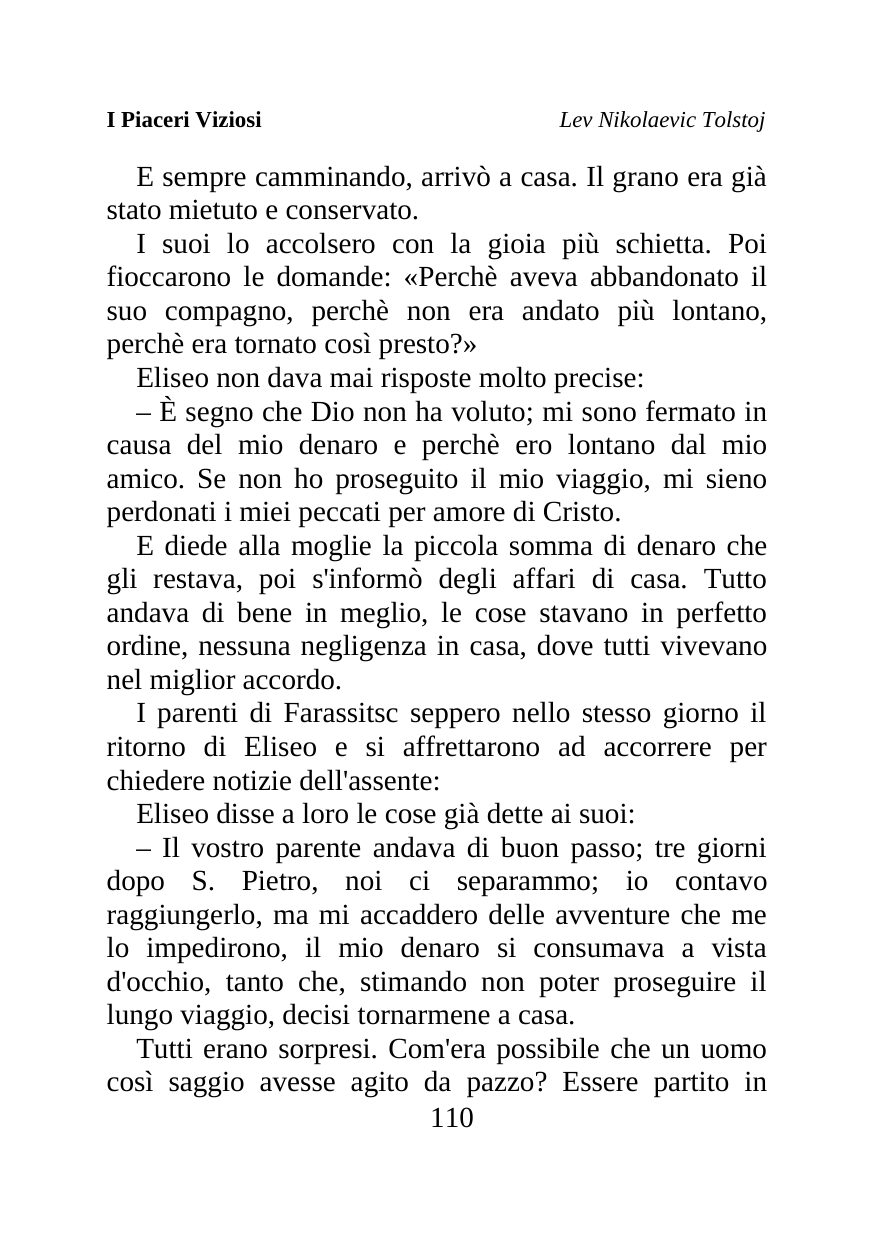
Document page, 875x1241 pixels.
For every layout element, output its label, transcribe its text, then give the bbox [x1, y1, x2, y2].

text – È segno che Dio non ha voluto; mi sono fermato in causa del mio denaro e perchè ero lontano dal mio amico. Se non ho proseguito il mio viaggio, mi sieno perdonati i miei peccati per amore di Cristo. [106, 394, 768, 528]
text Eliseo disse a loro le cose già dette ai suoi: [106, 796, 768, 830]
text – Il vostro parente andava di buon passo; tre giorni dopo S. Pietro, noi ci separammo; io contavo raggiungerlo, ma mi accaddero delle avventure che me lo impedirono, il mio denaro si consumava a vista d'occhio, tanto che, stimando non poter proseguire il lungo viaggio, decisi tornarmene a casa. [106, 830, 768, 1031]
text E sempre camminando, arrivò a casa. Il grano era già stato mietuto e conservato. [106, 159, 768, 226]
text I parenti di Farassitsc seppero nello stesso giorno il ritorno di Eliseo e si affrettarono ad accorrere per chiedere notizie dell'assente: [106, 696, 768, 796]
text Tutti erano sorpresi. Com'era possibile che un uomo così saggio avesse agito da pazzo? Essere partito in [106, 1031, 768, 1098]
text I suoi lo accolsero con la gioia più schietta. Poi fioccarono le domande: «Perchè aveva abbandonato il suo compagno, perchè non era andato più lontano, perchè era tornato così presto?» [106, 226, 768, 360]
text E diede alla moglie la piccola somma di denaro che gli restava, poi s'informò degli affari di casa. Tutto andava di bene in meglio, le cose stavano in perfetto ordine, nessuna negligenza in casa, dove tutti vivevano nel miglior accordo. [106, 528, 768, 696]
text Eliseo non dava mai risposte molto precise: [106, 360, 768, 394]
